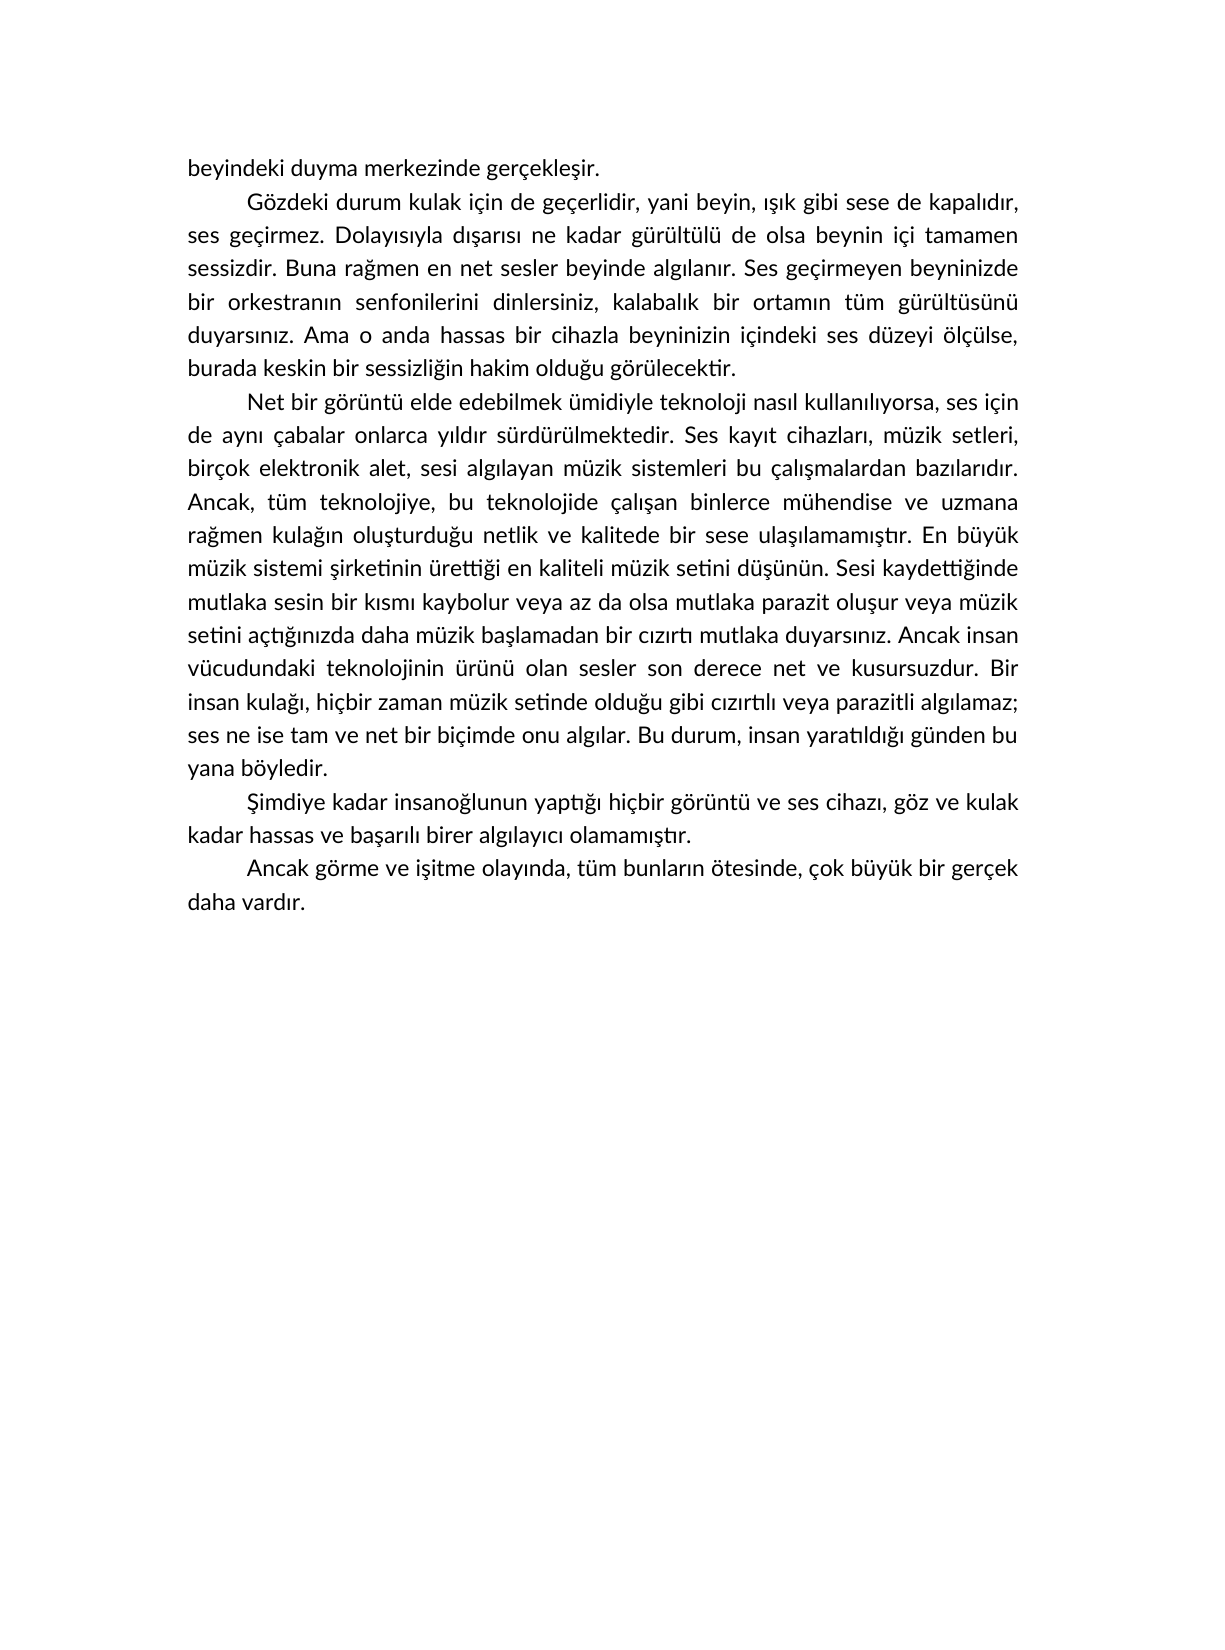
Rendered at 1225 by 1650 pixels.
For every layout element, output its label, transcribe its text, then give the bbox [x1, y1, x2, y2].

text Net bir görüntü elde edebilmek ümidiyle teknoloji nasıl kullanılıyorsa, ses için de aynı çabalar onlarca yıldır sürdürülmektedir. Ses kayıt cihazları, müzik setleri, birçok elektronik alet, sesi algılayan müzik sistemleri bu çalışmalardan bazılarıdır. Ancak, tüm teknolojiye, bu teknolojide çalışan binlerce mühendise ve uzmana rağmen kulağın oluşturduğu netlik ve kalitede bir sese ulaşılamamıştır. En büyük müzik sistemi şirketinin ürettiği en kaliteli müzik setini düşünün. Sesi kaydettiğinde mutlaka sesin bir kısmı kaybolur veya az da olsa mutlaka parazit oluşur veya müzik setini açtığınızda daha müzik başlamadan bir cızırtı mutlaka duyarsınız. Ancak insan vücudundaki teknolojinin ürünü olan sesler son derece net ve kusursuzdur. Bir insan kulağı, hiçbir zaman müzik setinde olduğu gibi cızırtılı veya parazitli algılamaz; ses ne ise tam ve net bir biçimde onu algılar. Bu durum, insan yaratıldığı günden bu yana böyledir. [187, 383, 1020, 783]
text Gözdeki durum kulak için de geçerlidir, yani beyin, ışık gibi sese de kapalıdır, ses geçirmez. Dolayısıyla dışarısı ne kadar gürültülü de olsa beynin içi tamamen sessizdir. Buna rağmen en net sesler beyinde algılanır. Ses geçirmeyen beyninizde bir orkestranın senfonilerini dinlersiniz, kalabalık bir ortamın tüm gürültüsünü duyarsınız. Ama o anda hassas bir cihazla beyninizin içindeki ses düzeyi ölçülse, burada keskin bir sessizliğin hakim olduğu görülecektir. [187, 183, 1020, 383]
text Şimdiye kadar insanoğlunun yaptığı hiçbir görüntü ve ses cihazı, göz ve kulak kadar hassas ve başarılı birer algılayıcı olamamıştır. [187, 783, 1020, 850]
text Ancak görme ve işitme olayında, tüm bunların ötesinde, çok büyük bir gerçek daha vardır. [187, 850, 1020, 917]
text beyindeki duyma merkezinde gerçekleşir. [187, 150, 1020, 183]
